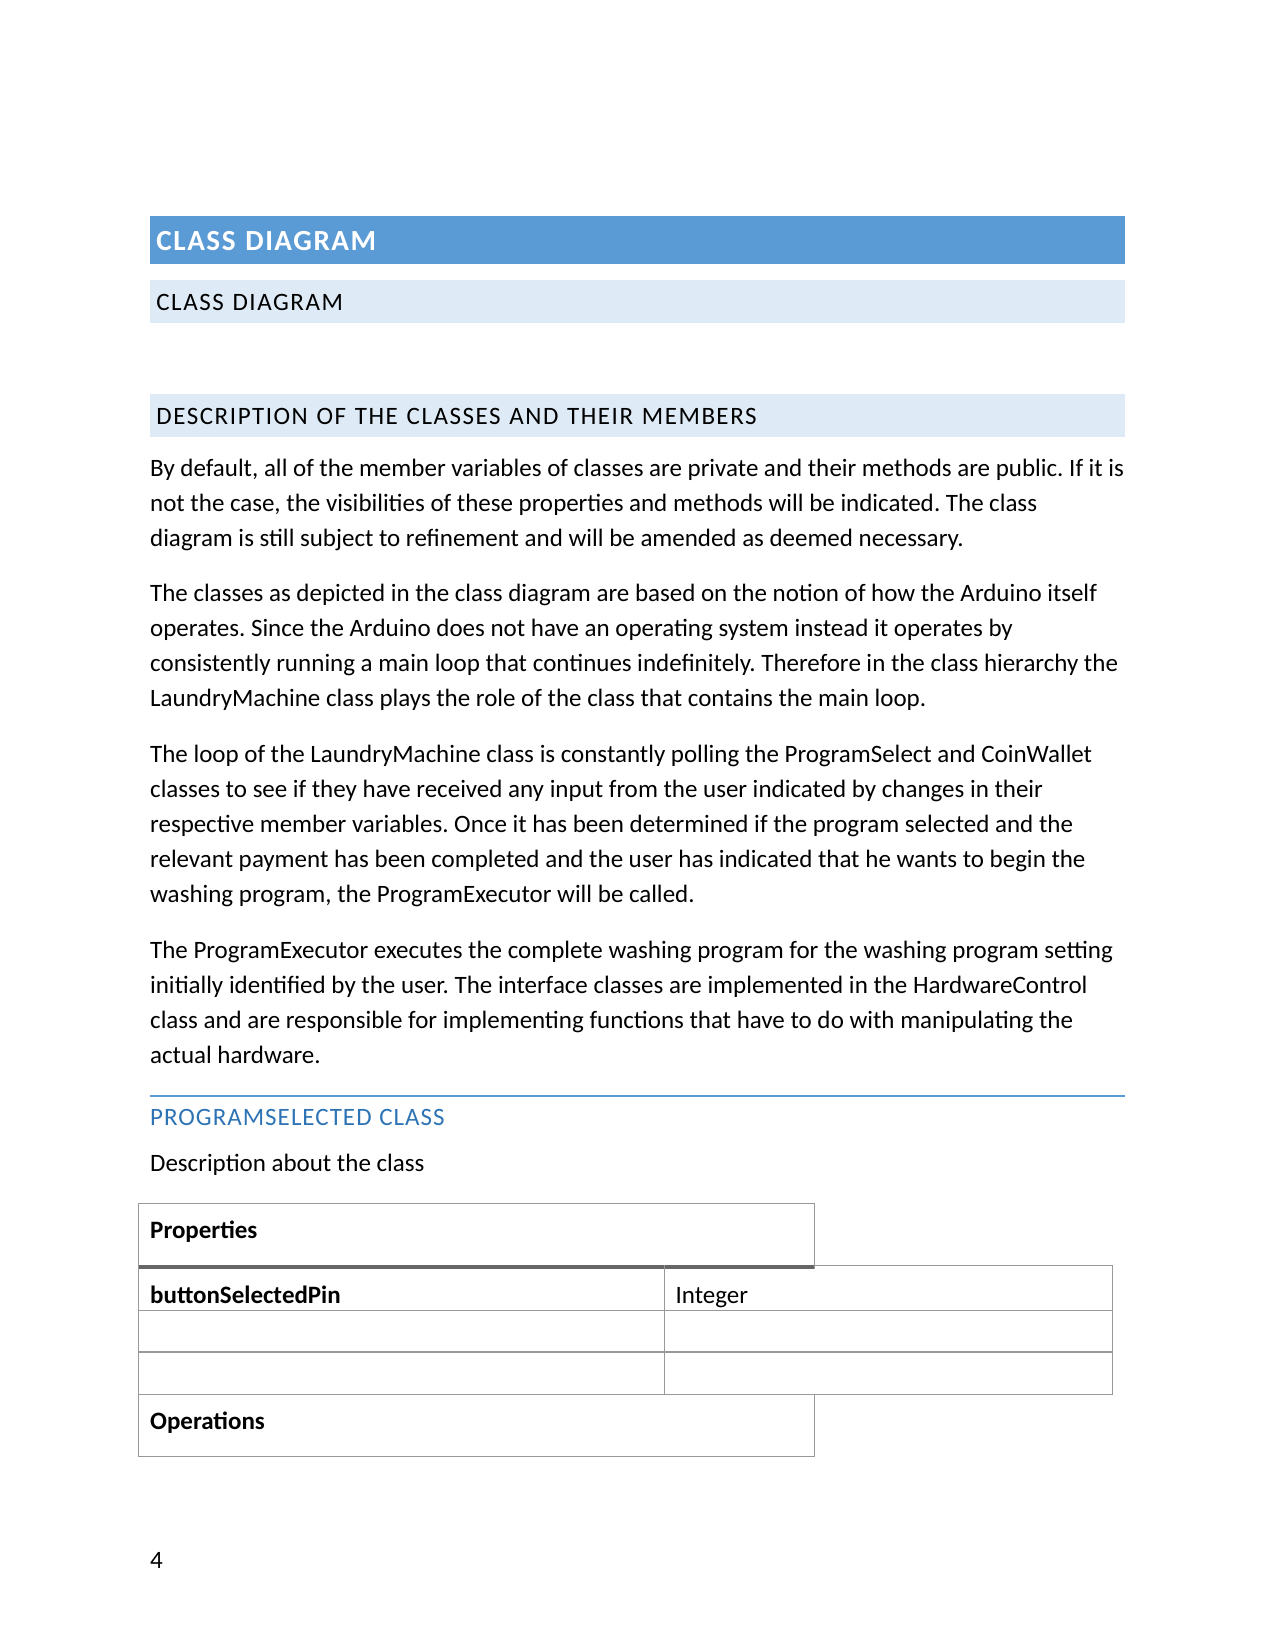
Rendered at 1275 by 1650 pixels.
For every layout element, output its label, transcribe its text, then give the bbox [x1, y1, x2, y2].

table_cell [665, 1311, 1112, 1351]
table_cell Integer [665, 1266, 1112, 1309]
subtitle Description of the classes and their members [156, 400, 1119, 431]
text The classes as depicted in the class diagram are based on the notion of how the Arduino itself operates. Since the Arduino does not have an operating system instead it operates by consistently running a main loop that continues indefinitely. Therefore in the class hierarchy the LaundryMachine class plays the role of the class that contains the main loop. [150, 578, 1125, 713]
subtitle CLASS DIAGRAM [156, 223, 1119, 258]
subtitle PROGRAMSELECTED CLASS [150, 1097, 1125, 1132]
text Description about the class [150, 1147, 1125, 1177]
table_cell Operations [139, 1395, 814, 1456]
table_cell [139, 1311, 664, 1351]
table_cell [665, 1353, 1112, 1393]
text The loop of the LaundryMachine class is constantly polling the ProgramSelect and CoinWallet classes to see if they have received any input from the user indicated by changes in their respective member variables. Once it has been determined if the program selected and the relevant payment has been completed and the user has indicated that he wants to begin the washing program, the ProgramExecutor will be called. [150, 738, 1125, 909]
text The ProgramExecutor executes the complete washing program for the washing program setting initially identified by the user. The interface classes are implemented in the HardwareControl class and are responsible for implementing functions that have to do with manipulating the actual hardware. [150, 934, 1125, 1070]
subtitle Class diagram [156, 286, 1119, 317]
table_header Properties [139, 1204, 814, 1265]
text By default, all of the member variables of classes are private and their methods are public. If it is not the case, the visibilities of these properties and methods will be indicated. The class diagram is still subject to refinement and will be amended as deemed necessary. [150, 452, 1125, 552]
table_cell buttonSelectedPin [139, 1269, 664, 1309]
table_cell [139, 1353, 664, 1393]
